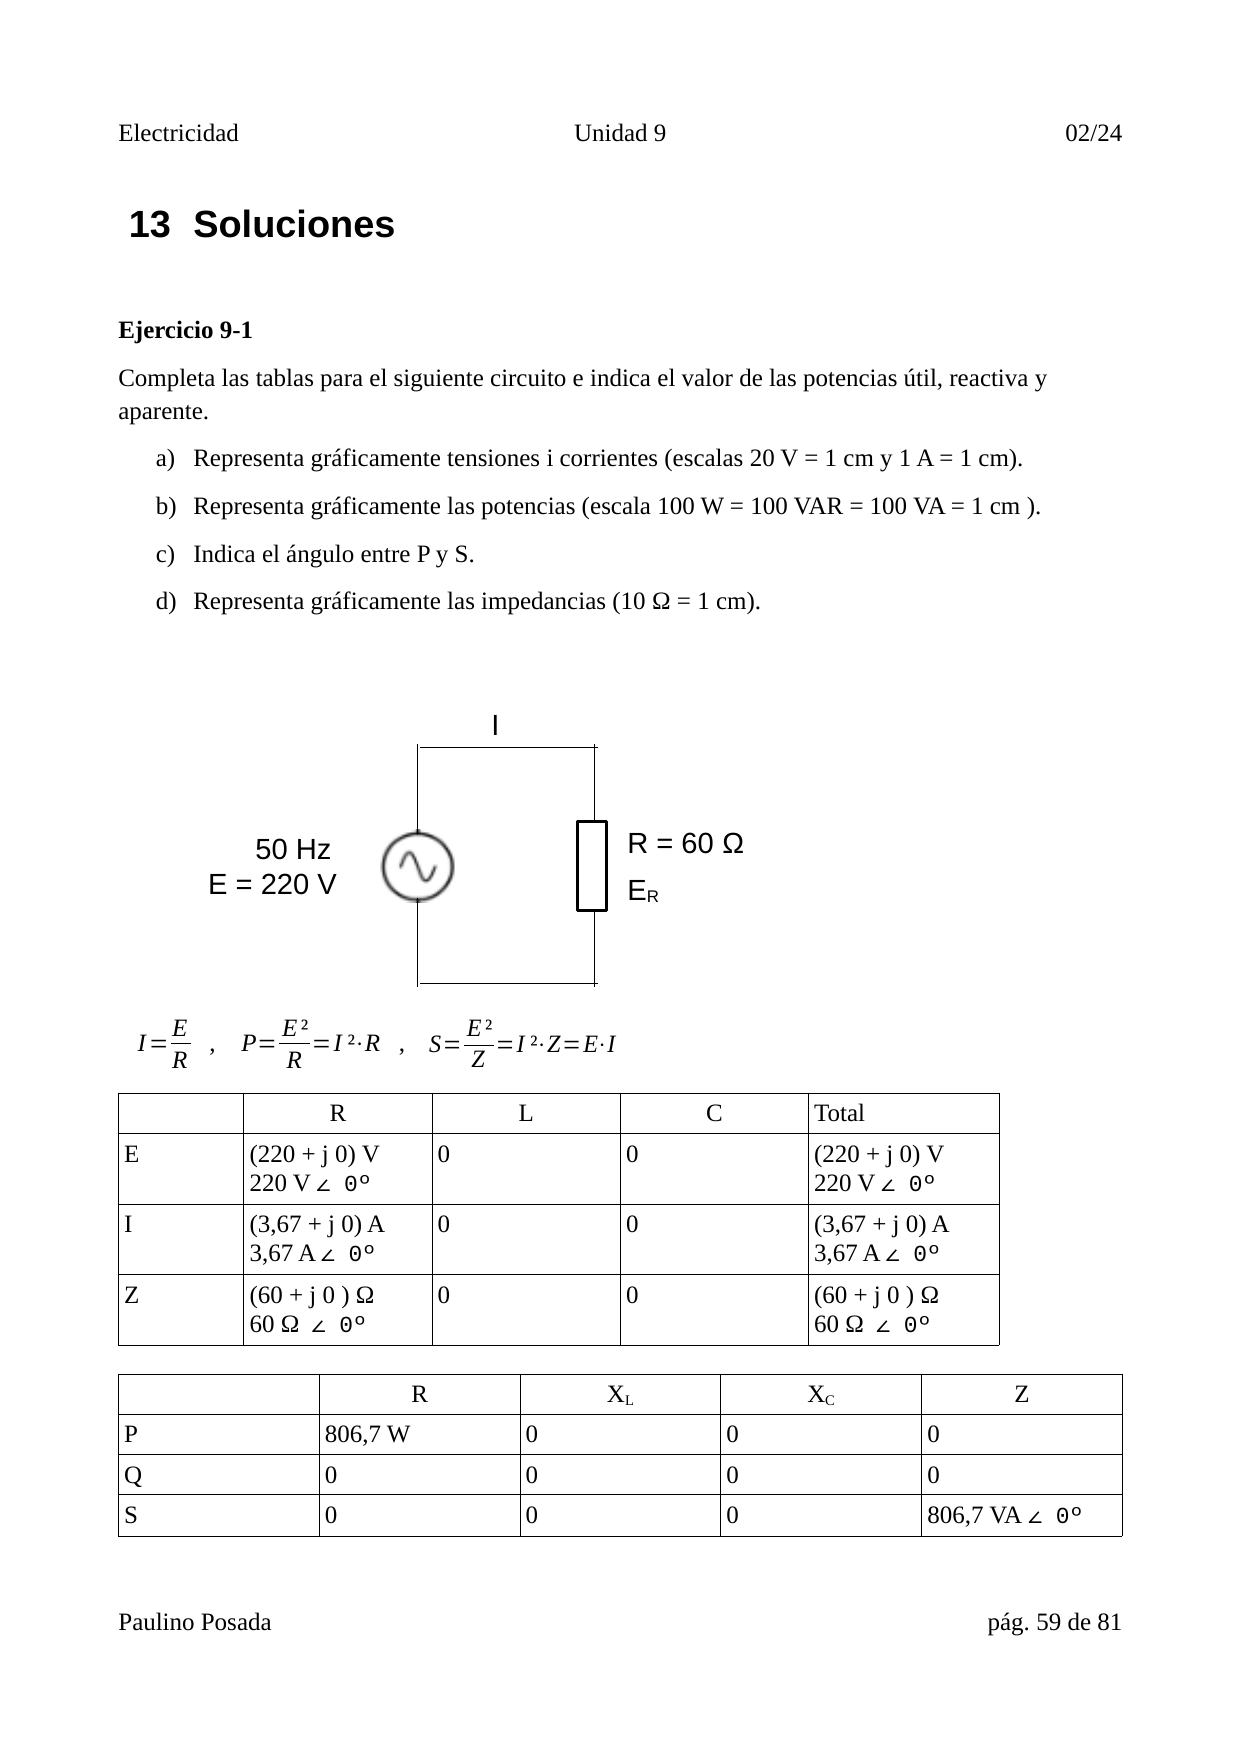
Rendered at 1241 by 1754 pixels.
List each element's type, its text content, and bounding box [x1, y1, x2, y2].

table_cell Z [119, 1275, 243, 1344]
subtitle Soluciones [118, 201, 1122, 245]
table_header L [433, 1094, 620, 1133]
table_cell I [119, 1205, 243, 1274]
table_cell 0 [521, 1415, 720, 1454]
table_cell 0 [433, 1205, 620, 1274]
table_cell 0 [621, 1134, 808, 1203]
table_header R [320, 1375, 520, 1414]
table_cell (60 + j 0 ) Ω 60 Ω ∠ 0º [809, 1275, 999, 1344]
table_cell 0 [433, 1134, 620, 1203]
table_header Z [922, 1375, 1122, 1414]
table_cell 0 [433, 1275, 620, 1344]
list Representa gráficamente las potencias (escala 100 W = 100 VAR = 100 VA = 1 cm ). [156, 491, 1122, 520]
table_cell 0 [721, 1495, 921, 1536]
table_cell (3,67 + j 0) A 3,67 A ∠ 0º [244, 1205, 432, 1274]
table_cell 806,7 VA ∠ 0º [922, 1495, 1122, 1536]
picture [379, 829, 457, 903]
table_header [119, 1094, 243, 1133]
text , , [118, 1015, 1122, 1074]
table_cell 0 [320, 1455, 520, 1494]
table_cell 0 [922, 1455, 1122, 1494]
table_header XC [721, 1375, 921, 1414]
table_header R [244, 1094, 432, 1133]
table_cell S [119, 1495, 319, 1536]
table_cell 0 [320, 1495, 520, 1536]
table_cell 0 [521, 1455, 720, 1494]
table_cell (3,67 + j 0) A 3,67 A ∠ 0º [809, 1205, 999, 1274]
table_cell 0 [922, 1415, 1122, 1454]
table_cell E [119, 1134, 243, 1203]
table_cell 0 [621, 1275, 808, 1344]
list Indica el ángulo entre P y S. [156, 539, 1122, 567]
text Completa las tablas para el siguiente circuito e indica el valor de las potencias útil, reactiva y aparente. [118, 363, 1122, 424]
table_header Total [809, 1094, 999, 1133]
table_cell Q [119, 1455, 319, 1494]
list Representa gráficamente las impedancias (10 Ω = 1 cm). [156, 586, 1122, 615]
text Ejercicio 9-1 [118, 315, 1122, 344]
table_cell 0 [721, 1455, 921, 1494]
table_header XL [521, 1375, 720, 1414]
table_cell (220 + j 0) V 220 V ∠ 0º [244, 1134, 432, 1203]
table_cell 806,7 W [320, 1415, 520, 1454]
table_cell (60 + j 0 ) Ω 60 Ω ∠ 0º [244, 1275, 432, 1344]
table_cell 0 [521, 1495, 720, 1536]
table_cell 0 [721, 1415, 921, 1454]
table_header C [621, 1094, 808, 1133]
table_cell 0 [621, 1205, 808, 1274]
table_header [119, 1375, 319, 1414]
table_cell P [119, 1415, 319, 1454]
table_cell (220 + j 0) V 220 V ∠ 0º [809, 1134, 999, 1203]
list Representa gráficamente tensiones i corrientes (escalas 20 V = 1 cm y 1 A = 1 cm). [156, 443, 1122, 472]
